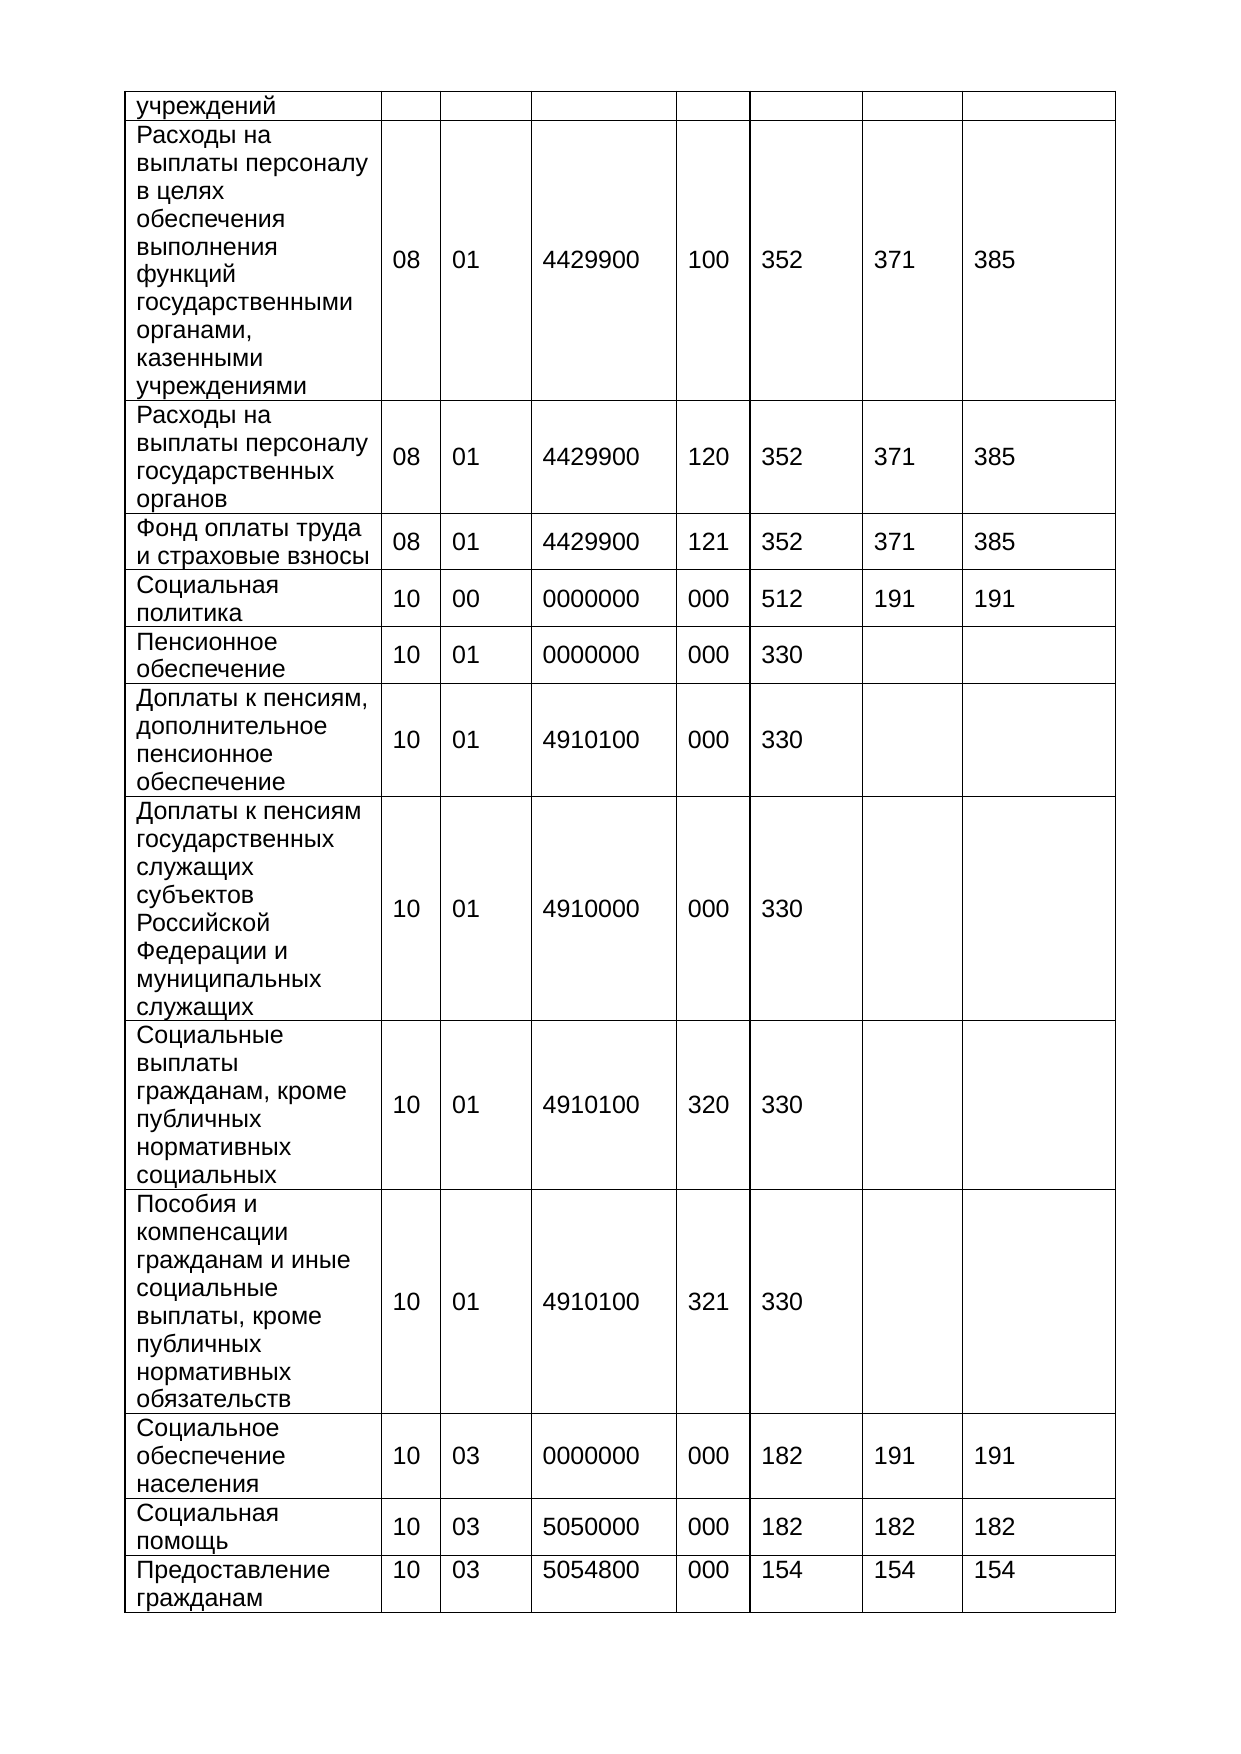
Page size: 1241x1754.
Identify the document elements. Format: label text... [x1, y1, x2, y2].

table_cell 000 [677, 1414, 749, 1498]
table_cell 08 [382, 514, 440, 569]
table_cell Пенсионное обеспечение [126, 627, 381, 683]
table_cell 330 [751, 1190, 862, 1413]
table_cell Социальная политика [126, 570, 381, 626]
table_cell 121 [677, 514, 749, 569]
table_cell [532, 92, 676, 119]
table_cell 330 [751, 797, 862, 1020]
table_cell Социальные выплаты гражданам, кроме публичных нормативных социальных [126, 1021, 381, 1189]
table_cell 4910100 [532, 1021, 676, 1189]
table_cell 10 [382, 1499, 440, 1555]
table_cell [963, 1021, 1115, 1189]
table_cell учреждений [126, 92, 381, 119]
table_cell [963, 797, 1115, 1020]
table_cell 000 [677, 1499, 749, 1555]
table_cell 321 [677, 1190, 749, 1413]
table_cell 01 [441, 1021, 531, 1189]
table_cell 00 [441, 570, 531, 626]
table_cell 191 [863, 570, 962, 626]
table_cell 01 [441, 401, 531, 512]
table_cell [963, 1190, 1115, 1413]
table_cell Расходы на выплаты персоналу в целях обеспечения выполнения функций государственными органами, казенными учреждениями [126, 121, 381, 400]
table_cell [963, 627, 1115, 683]
table_cell 182 [863, 1499, 962, 1555]
table_cell 191 [963, 570, 1115, 626]
table_cell 352 [751, 401, 862, 512]
table_cell Доплаты к пенсиям, дополнительное пенсионное обеспечение [126, 684, 381, 796]
table_cell 000 [677, 627, 749, 683]
table_cell 10 [382, 1556, 440, 1612]
table_cell 330 [751, 627, 862, 683]
table_cell 01 [441, 121, 531, 400]
table_cell 191 [863, 1414, 962, 1498]
table_cell 154 [963, 1556, 1115, 1612]
table_cell 352 [751, 121, 862, 400]
table_cell 10 [382, 797, 440, 1020]
table_cell [863, 684, 962, 796]
table_cell 10 [382, 570, 440, 626]
table_cell 371 [863, 401, 962, 512]
table_cell 5054800 [532, 1556, 676, 1612]
table_cell 4429900 [532, 121, 676, 400]
table_cell 191 [963, 1414, 1115, 1498]
table_cell 320 [677, 1021, 749, 1189]
table_cell [677, 92, 749, 119]
table_cell 000 [677, 570, 749, 626]
table_cell Расходы на выплаты персоналу государственных органов [126, 401, 381, 512]
table_cell 10 [382, 1414, 440, 1498]
table_cell 330 [751, 684, 862, 796]
table_cell 120 [677, 401, 749, 512]
table_cell 01 [441, 797, 531, 1020]
table_cell Предоставление гражданам [126, 1556, 381, 1612]
table_cell 371 [863, 514, 962, 569]
table_cell 10 [382, 1021, 440, 1189]
table_cell Пособия и компенсации гражданам и иные социальные выплаты, кроме публичных нормативных обязательств [126, 1190, 381, 1413]
table_cell 330 [751, 1021, 862, 1189]
table_cell 182 [751, 1499, 862, 1555]
table_cell 5050000 [532, 1499, 676, 1555]
table_cell 0000000 [532, 1414, 676, 1498]
table_cell 385 [963, 401, 1115, 512]
table_cell Социальная помощь [126, 1499, 381, 1555]
table_cell 4910000 [532, 797, 676, 1020]
table_cell 4910100 [532, 684, 676, 796]
table_cell 10 [382, 684, 440, 796]
table_cell 01 [441, 1190, 531, 1413]
table_cell 100 [677, 121, 749, 400]
table_cell 385 [963, 121, 1115, 400]
table_cell [863, 1190, 962, 1413]
table_cell [441, 92, 531, 119]
table_cell [863, 1021, 962, 1189]
table_cell 01 [441, 627, 531, 683]
table_cell [963, 684, 1115, 796]
table_cell 385 [963, 514, 1115, 569]
table_cell 03 [441, 1556, 531, 1612]
table_cell 0000000 [532, 627, 676, 683]
table_cell 154 [863, 1556, 962, 1612]
table_cell 4429900 [532, 514, 676, 569]
table_cell 01 [441, 684, 531, 796]
table_cell 512 [751, 570, 862, 626]
table_cell 4429900 [532, 401, 676, 512]
table_cell [863, 92, 962, 119]
table_cell 000 [677, 1556, 749, 1612]
table_cell 08 [382, 121, 440, 400]
table_cell 03 [441, 1499, 531, 1555]
table_cell Социальное обеспечение населения [126, 1414, 381, 1498]
table_cell [963, 92, 1115, 119]
table_cell 371 [863, 121, 962, 400]
table_cell 000 [677, 684, 749, 796]
table_cell 182 [751, 1414, 862, 1498]
table_cell 4910100 [532, 1190, 676, 1413]
table_cell 10 [382, 1190, 440, 1413]
table_cell 352 [751, 514, 862, 569]
table_cell 03 [441, 1414, 531, 1498]
table_cell Доплаты к пенсиям государственных служащих субъектов Российской Федерации и муниципальных служащих [126, 797, 381, 1020]
table_cell 10 [382, 627, 440, 683]
table_cell 000 [677, 797, 749, 1020]
table_cell [863, 797, 962, 1020]
table_cell 01 [441, 514, 531, 569]
table_cell 182 [963, 1499, 1115, 1555]
table_cell 0000000 [532, 570, 676, 626]
table_cell [863, 627, 962, 683]
table_cell 154 [751, 1556, 862, 1612]
table_cell [382, 92, 440, 119]
table_cell Фонд оплаты труда и страховые взносы [126, 514, 381, 569]
table_cell [751, 92, 862, 119]
table_cell 08 [382, 401, 440, 512]
